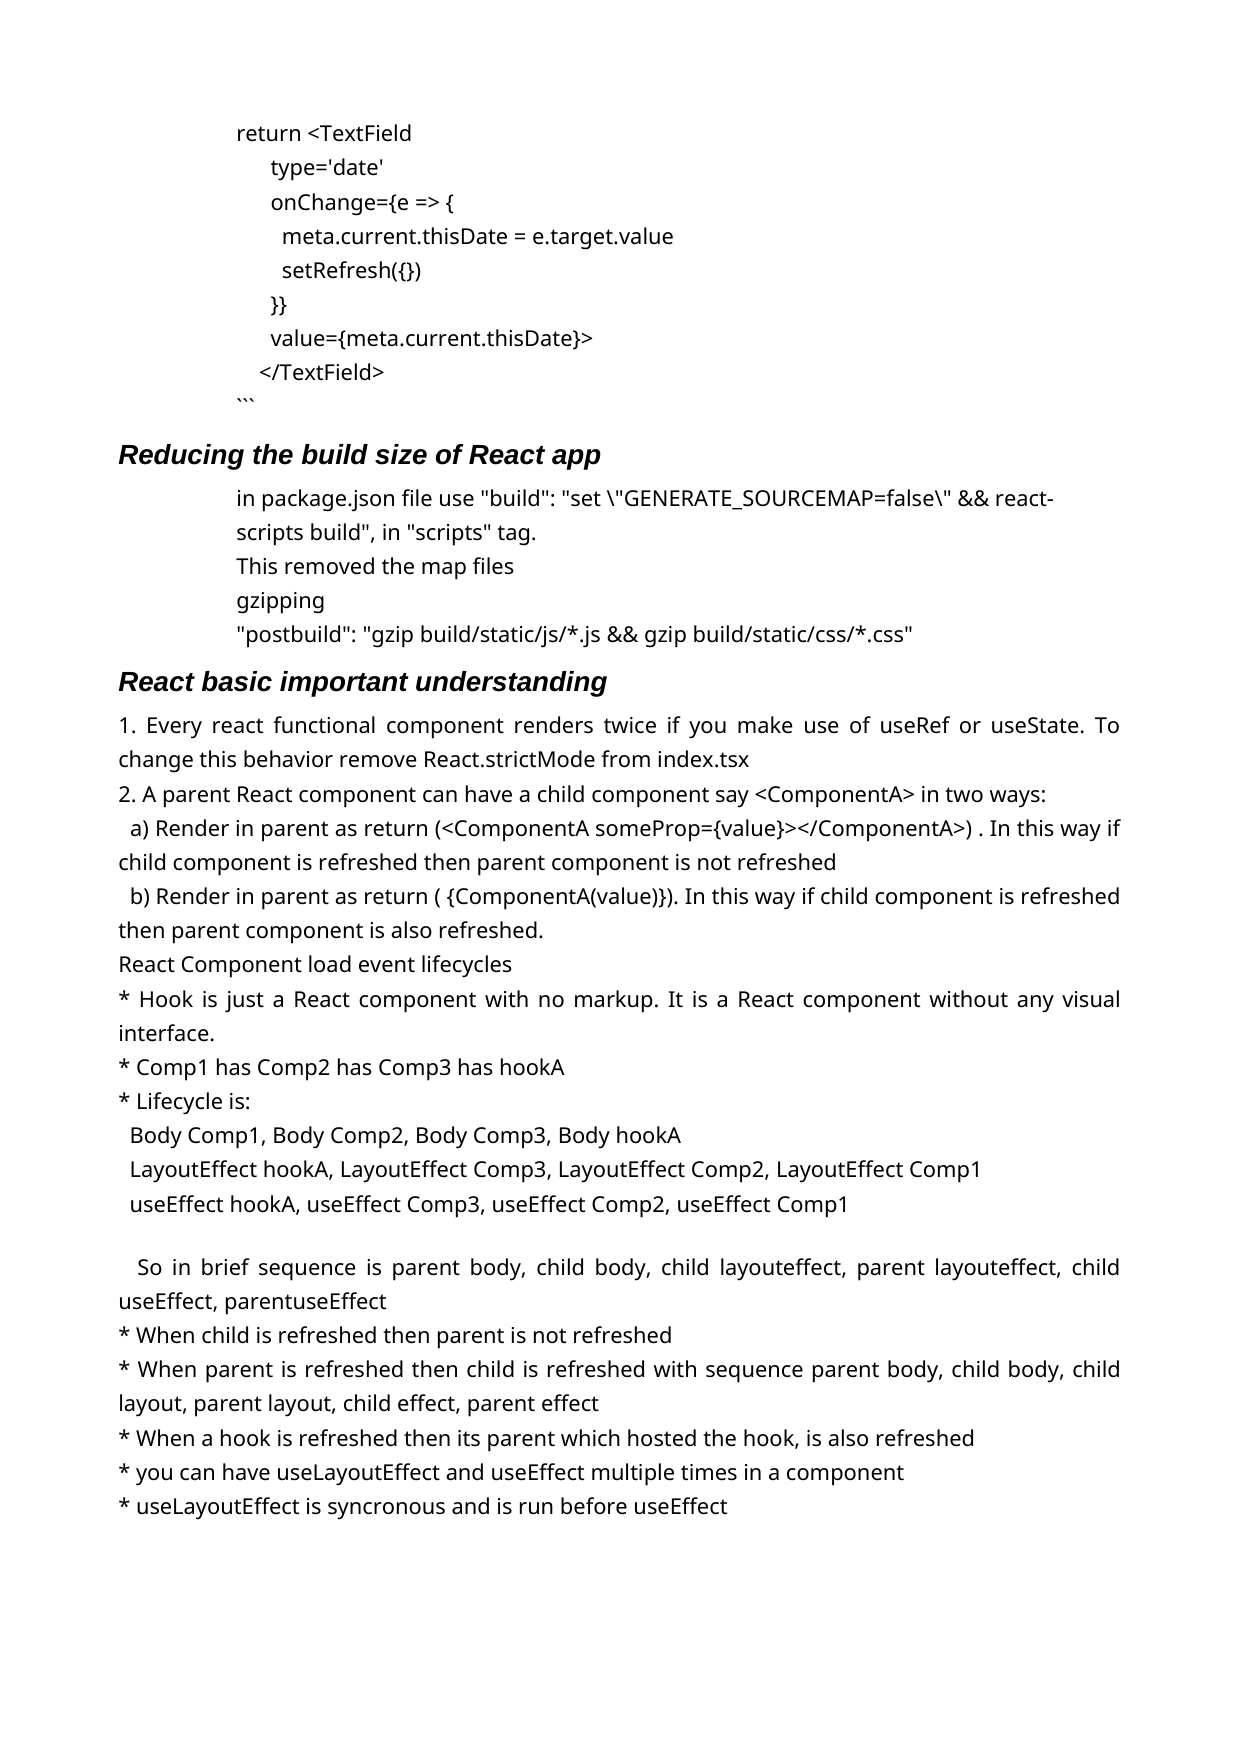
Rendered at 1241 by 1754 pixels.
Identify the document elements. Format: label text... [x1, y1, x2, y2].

text Body Comp1, Body Comp2, Body Comp3, Body hookA [118, 1120, 1122, 1150]
text * Lifecycle is: [118, 1086, 1122, 1116]
text * Hook is just a React component with no markup. It is a React component without any visual interface. [118, 983, 1122, 1047]
text * Comp1 has Comp2 has Comp3 has hookA [118, 1052, 1122, 1082]
text type='date' [236, 152, 1122, 182]
text useEffect hookA, useEffect Comp3, useEffect Comp2, useEffect Comp1 [118, 1188, 1122, 1218]
text setRefresh({}) [236, 255, 1122, 284]
text "postbuild": "gzip build/static/js/*.js && gzip build/static/css/*.css" [236, 619, 1122, 649]
text </TextField> [236, 357, 1122, 387]
text a) Render in parent as return (<ComponentA someProp={value}></ComponentA>) . In this way if child component is refreshed then parent component is not refreshed [118, 813, 1122, 877]
text * When parent is refreshed then child is refreshed with sequence parent body, child body, child layout, parent layout, child effect, parent effect [118, 1354, 1122, 1418]
text ``` [236, 391, 1122, 421]
text in package.json file use "build": "set \"GENERATE_SOURCEMAP=false\" && react-scripts build", in "scripts" tag. [236, 482, 1122, 546]
text This removed the map files [236, 551, 1122, 581]
text value={meta.current.thisDate}> [236, 323, 1122, 353]
text b) Render in parent as return ( {ComponentA(value)}). In this way if child component is refreshed then parent component is also refreshed. [118, 881, 1122, 945]
text meta.current.thisDate = e.target.value [236, 221, 1122, 250]
text * When child is refreshed then parent is not refreshed [118, 1320, 1122, 1350]
text LayoutEffect hookA, LayoutEffect Comp3, LayoutEffect Comp2, LayoutEffect Comp1 [118, 1154, 1122, 1184]
subtitle React basic important understanding [118, 666, 1122, 698]
text gzipping [236, 585, 1122, 615]
text * you can have useLayoutEffect and useEffect multiple times in a component [118, 1457, 1122, 1486]
text onChange={e => { [236, 186, 1122, 216]
text React Component load event lifecycles [118, 949, 1122, 979]
text * When a hook is refreshed then its parent which hosted the hook, is also refreshed [118, 1422, 1122, 1452]
text 1. Every react functional component renders twice if you make use of useRef or useState. To change this behavior remove React.strictMode from index.tsx [118, 710, 1122, 774]
text * useLayoutEffect is syncronous and is run before useEffect [118, 1491, 1122, 1521]
text 2. A parent React component can have a child component say <ComponentA> in two ways: [118, 778, 1122, 808]
text return <TextField [236, 118, 1122, 148]
text }} [236, 289, 1122, 319]
subtitle Reducing the build size of React app [118, 438, 1122, 470]
text So in brief sequence is parent body, child body, child layouteffect, parent layouteffect, child useEffect, parentuseEffect [118, 1252, 1122, 1316]
